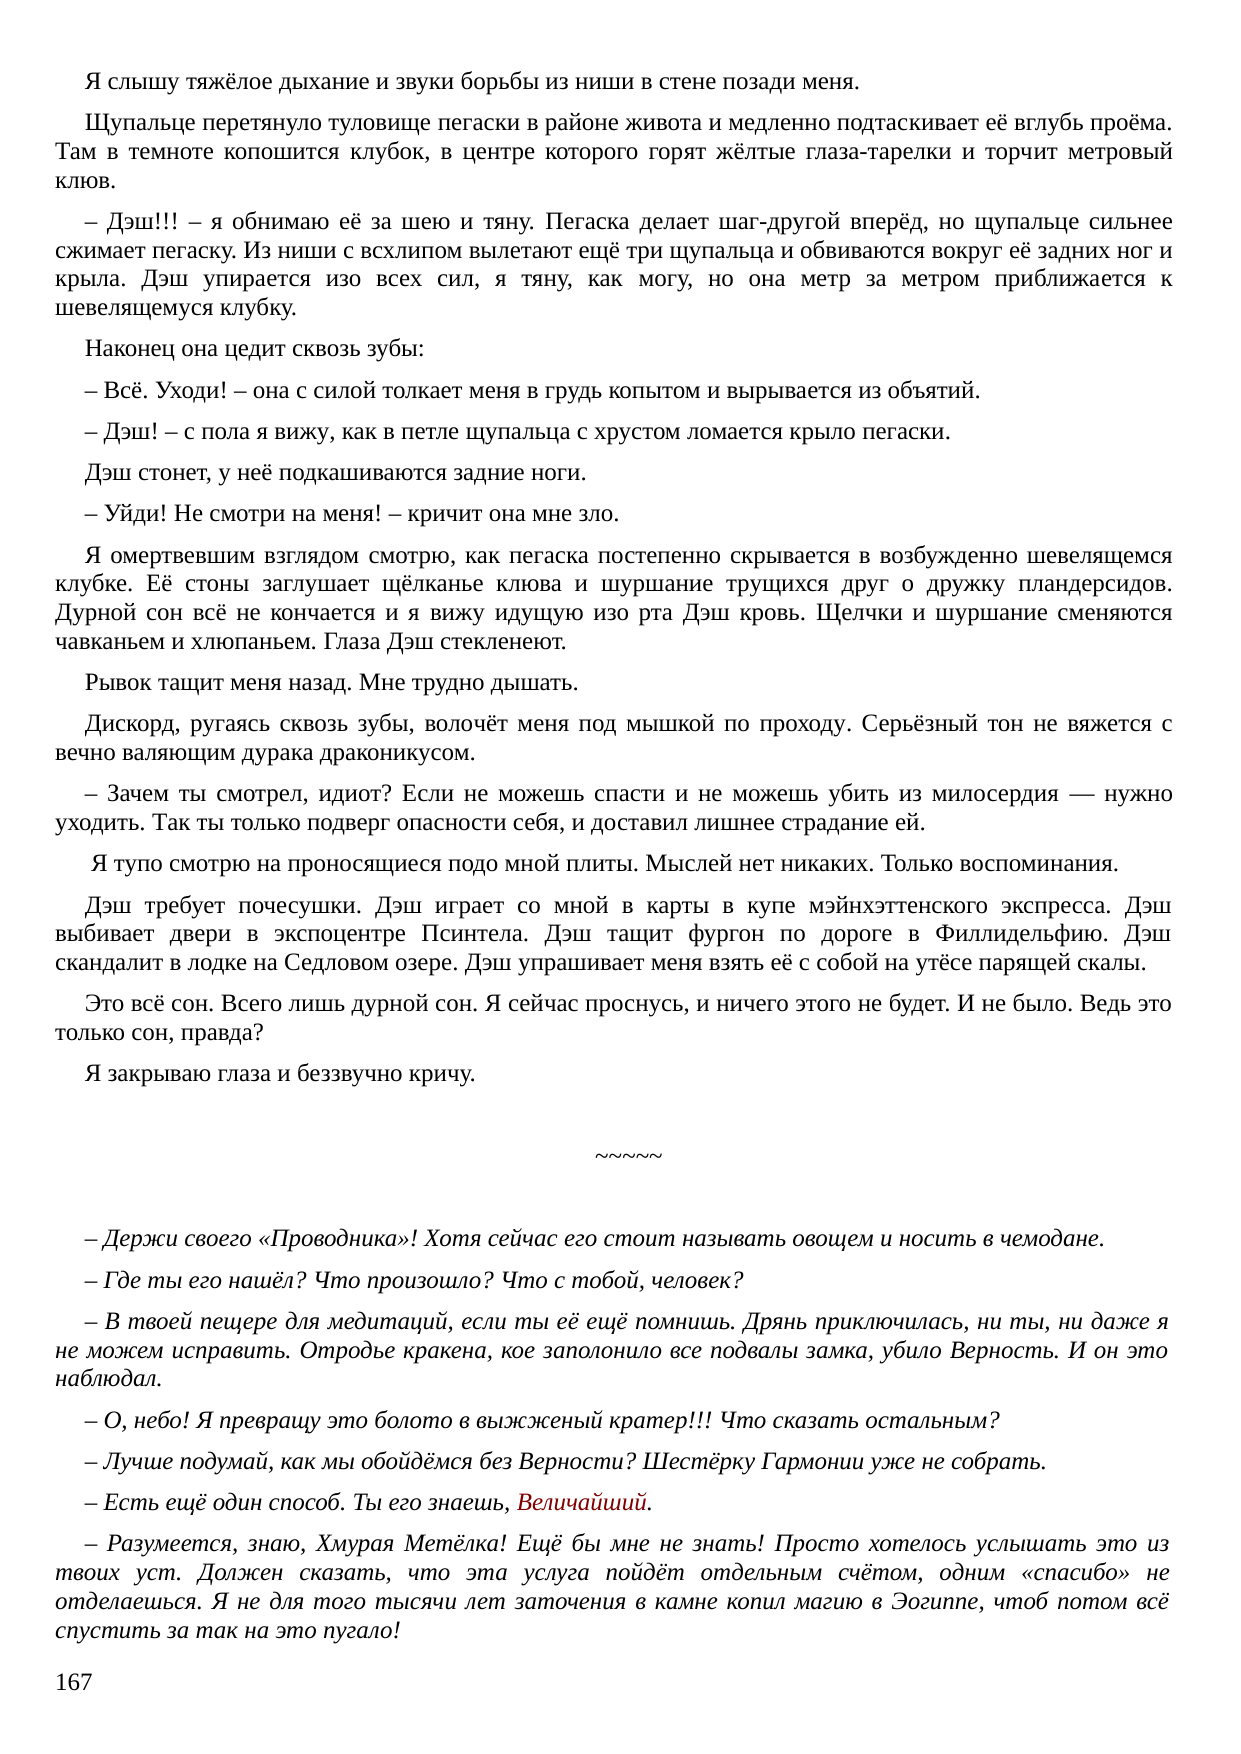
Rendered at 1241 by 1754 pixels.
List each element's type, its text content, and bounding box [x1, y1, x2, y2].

text – Всё. Уходи! – она с силой толкает меня в грудь копытом и вырывается из объятий. [55, 375, 1173, 403]
text – Лучше подумай, как мы обойдёмся без Верности? Шестёрку Гармонии уже не собрать. [55, 1446, 1173, 1475]
text – Есть ещё один способ. Ты его знаешь, Величайший. [55, 1487, 1173, 1516]
text Дискорд, ругаясь сквозь зубы, волочёт меня под мышкой по проходу. Серьёзный тон не вяжется с вечно валяющим дурака драконикусом. [55, 708, 1173, 766]
text – Дэш! – с пола я вижу, как в петле щупальца с хрустом ломается крыло пегаски. [55, 416, 1173, 445]
text Я закрываю глаза и беззвучно кричу. [55, 1058, 1173, 1087]
text – Держи своего «Проводника»! Хотя сейчас его стоит называть овощем и носить в чемодане. [55, 1223, 1173, 1252]
text – Зачем ты смотрел, идиот? Если не можешь спасти и не можешь убить из милосердия — нужно уходить. Так ты только подверг опасности себя, и доставил лишнее страдание ей. [55, 778, 1173, 836]
text Рывок тащит меня назад. Мне трудно дышать. [55, 667, 1173, 696]
text Это всё сон. Всего лишь дурной сон. Я сейчас проснусь, и ничего этого не будет. И не было. Ведь это только сон, правда? [55, 988, 1173, 1046]
text Я омертвевшим взглядом смотрю, как пегаска постепенно скрывается в возбужденно шевелящемся клубке. Её стоны заглушает щёлканье клюва и шуршание трущихся друг о дружку пландерсидов. Дурной сон всё не кончается и я вижу идущую изо рта Дэш кровь. Щелчки и шуршание сменяются чавканьем и хлюпаньем. Глаза Дэш стекленеют. [55, 540, 1173, 655]
text – О, небо! Я превращу это болото в выжженый кратер!!! Что сказать остальным? [55, 1405, 1173, 1433]
text – В твоей пещере для медитаций, если ты её ещё помнишь. Дрянь приключилась, ни ты, ни даже я не можем исправить. Отродье кракена, кое заполонило все подвалы замка, убило Верность. И он это наблюдал. [55, 1306, 1173, 1392]
text – Разумеется, знаю, Хмурая Метёлка! Ещё бы мне не знать! Просто хотелось услышать это из твоих уст. Должен сказать, что эта услуга пойдёт отдельным счётом, одним «спасибо» не отделаешься. Я не для того тысячи лет заточения в камне копил магию в Эогиппе, чтоб потом всё спустить за так на это пугало! [55, 1528, 1173, 1643]
text Дэш стонет, у неё подкашиваются задние ноги. [55, 457, 1173, 486]
text Я слышу тяжёлое дыхание и звуки борьбы из ниши в стене позади меня. [55, 66, 1173, 95]
text Я тупо смотрю на проносящиеся подо мной плиты. Мыслей нет никаких. Только воспоминания. [55, 848, 1173, 877]
text Щупальце перетянуло туловище пегаски в районе живота и медленно подтаскивает её вглубь проёма. Там в темноте копошится клубок, в центре которого горят жёлтые глаза-тарелки и торчит метровый клюв. [55, 107, 1173, 193]
text – Дэш!!! – я обнимаю её за шею и тяну. Пегаска делает шаг-другой вперёд, но щупальце сильнее сжимает пегаску. Из ниши с всхлипом вылетают ещё три щупальца и обвиваются вокруг её задних ног и крыла. Дэш упирается изо всех сил, я тяну, как могу, но она метр за метром приближается к шевелящемуся клубку. [55, 206, 1173, 321]
text – Уйди! Не смотри на меня! – кричит она мне зло. [55, 498, 1173, 527]
text – Где ты его нашёл? Что произошло? Что с тобой, человек? [55, 1265, 1173, 1293]
text Наконец она цедит сквозь зубы: [55, 333, 1173, 362]
text ~~~~~ [55, 1141, 1173, 1170]
text Дэш требует почесушки. Дэш играет со мной в карты в купе мэйнхэттенского экспресса. Дэш выбивает двери в экспоцентре Псинтела. Дэш тащит фургон по дороге в Филлидельфию. Дэш скандалит в лодке на Седловом озере. Дэш упрашивает меня взять её с собой на утёсе парящей скалы. [55, 890, 1173, 976]
